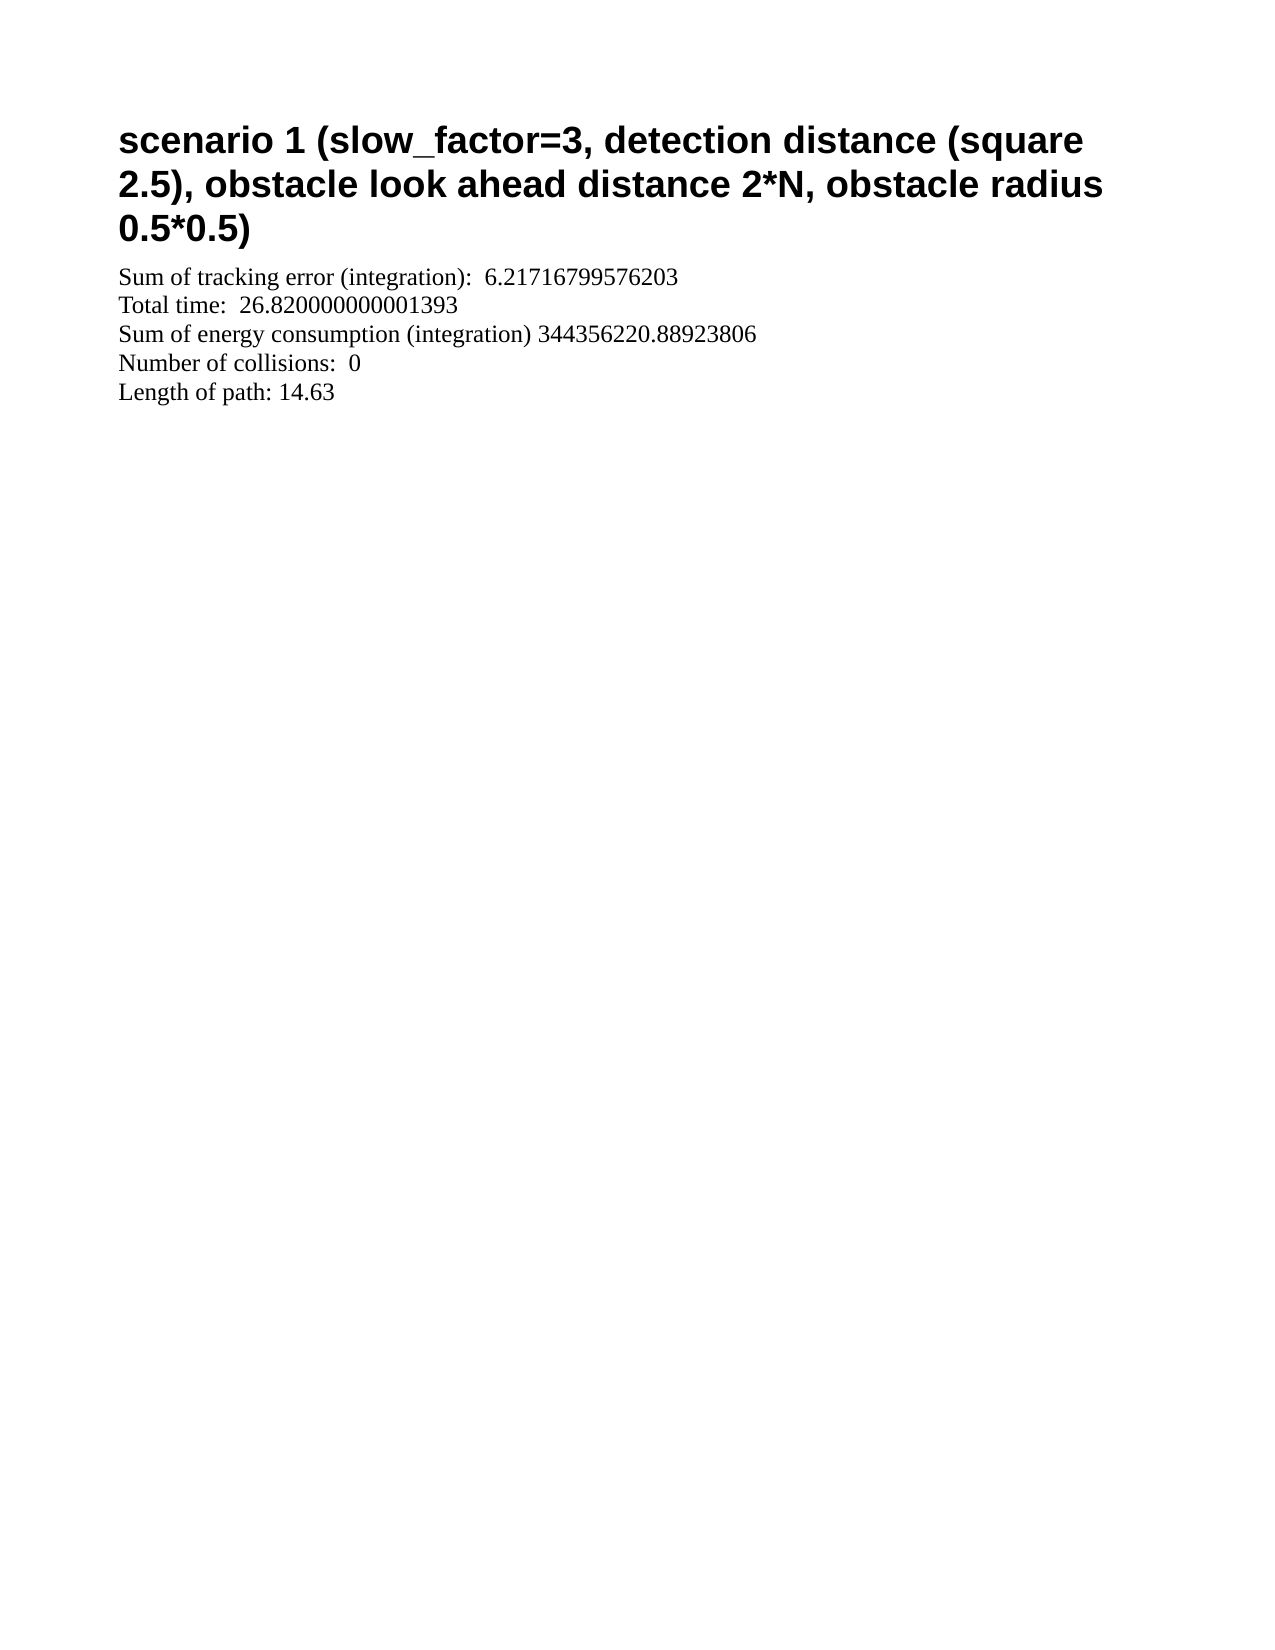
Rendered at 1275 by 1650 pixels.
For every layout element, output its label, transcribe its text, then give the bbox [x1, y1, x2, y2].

text Sum of energy consumption (integration) 344356220.88923806 [118, 319, 1157, 348]
text Length of path: 14.63 [118, 377, 1157, 405]
text Sum of tracking error (integration): 6.21716799576203 [118, 262, 1157, 290]
text Total time: 26.820000000001393 [118, 290, 1157, 319]
subtitle scenario 1 (slow_factor=3, detection distance (square 2.5), obstacle look ahead distance 2*N, obstacle radius 0.5*0.5) [118, 118, 1157, 249]
text Number of collisions: 0 [118, 348, 1157, 377]
